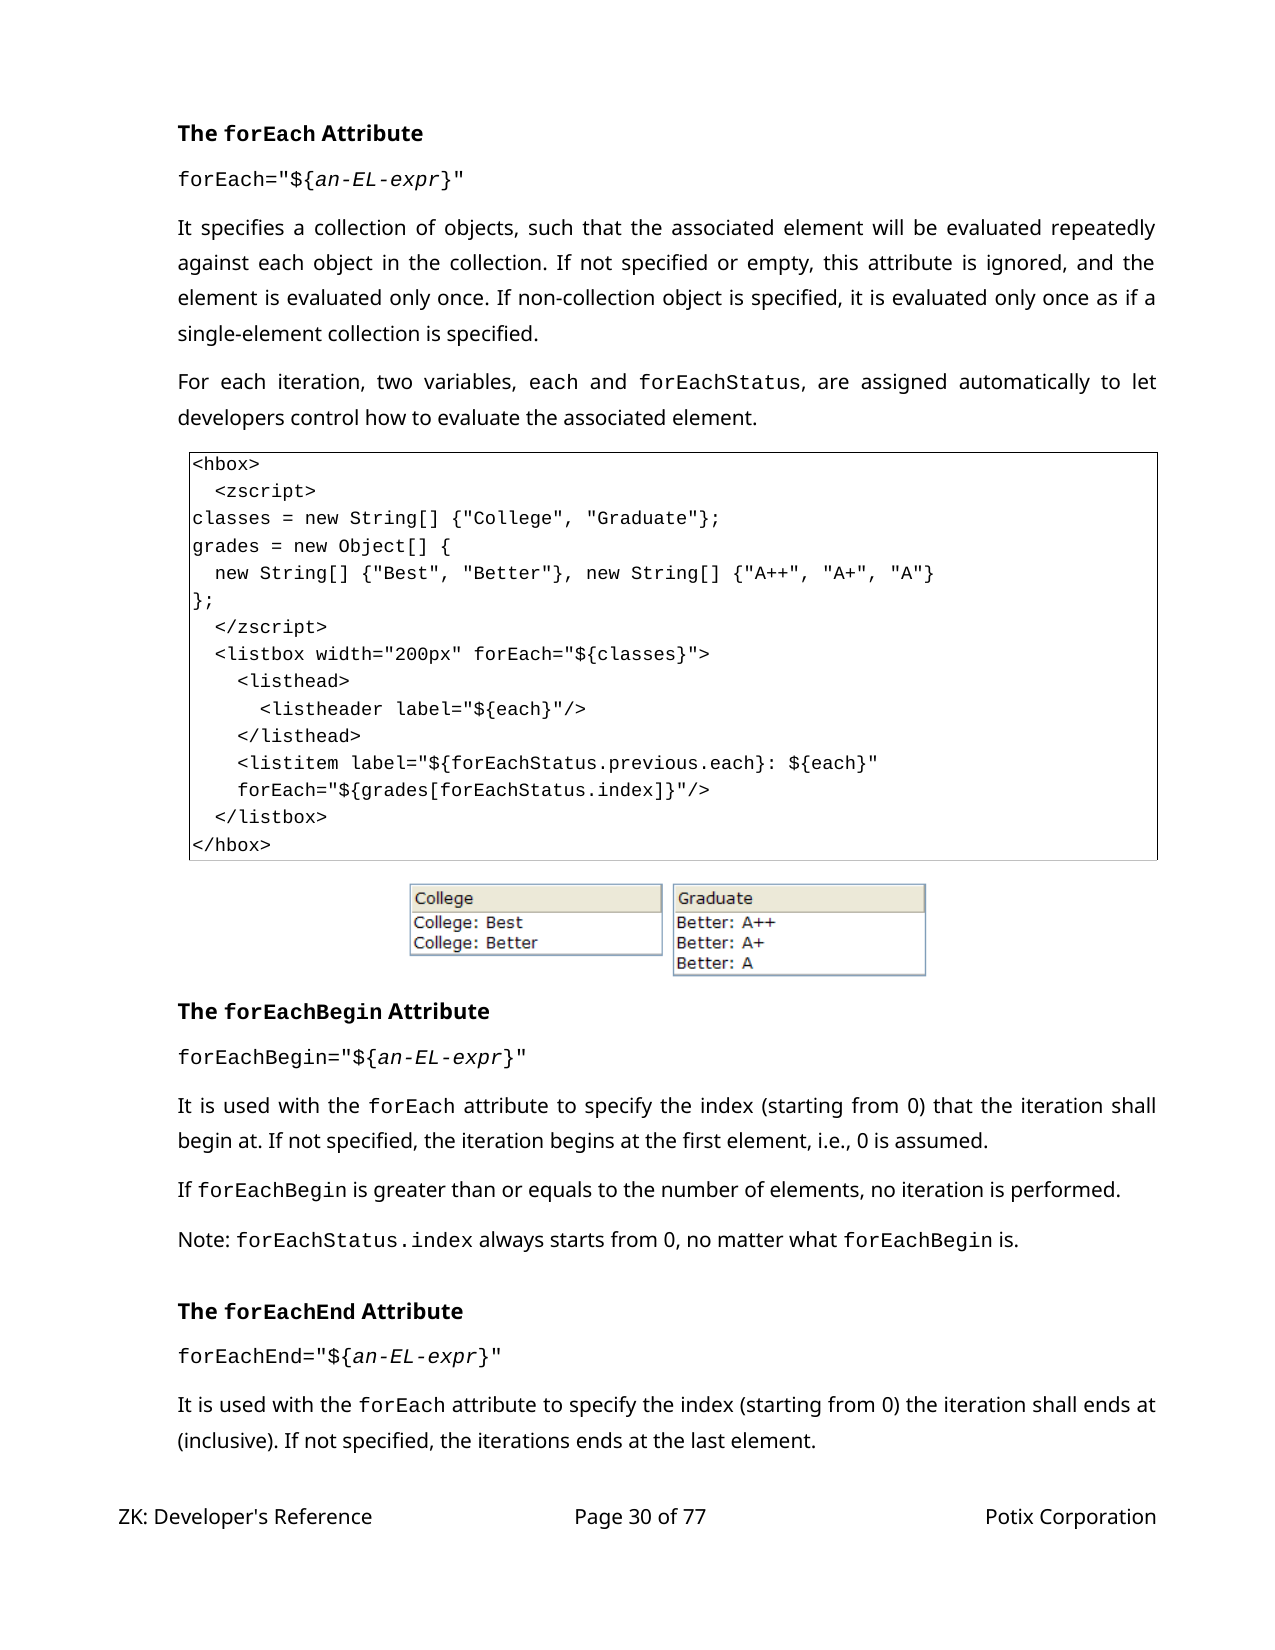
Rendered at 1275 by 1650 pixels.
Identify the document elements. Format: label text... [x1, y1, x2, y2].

text </hbox> [190, 832, 1157, 860]
text For each iteration, two variables, each and forEachStatus, are assigned automatically to let developers control how to evaluate the associated element. [177, 367, 1157, 431]
picture [407, 881, 930, 979]
text </listbox> [190, 805, 1157, 829]
text It specifies a collection of objects, such that the associated element will be evaluated repeatedly against each object in the collection. If not specified or empty, this attribute is ignored, and the element is evaluated only once. If non-collection object is specified, it is evaluated only once as if a single-element collection is specified. [177, 213, 1157, 347]
subtitle The forEach Attribute [177, 118, 1157, 148]
text classes = new String[] {"College", "Graduate"}; [190, 506, 1157, 531]
text <listbox width="200px" forEach="${classes}"> [190, 642, 1157, 666]
text <listhead> [190, 669, 1157, 694]
text <hbox> [190, 453, 1157, 476]
text <listheader label="${each}"/> [190, 697, 1157, 721]
text It is used with the forEach attribute to specify the index (starting from 0) that the iteration shall begin at. If not specified, the iteration begins at the first element, i.e., 0 is assumed. [177, 1091, 1157, 1155]
text forEachBegin="${an-EL-expr}" [177, 1047, 1157, 1071]
text </listhead> [190, 724, 1157, 748]
subtitle The forEachEnd Attribute [177, 1296, 1157, 1326]
text If forEachBegin is greater than or equals to the number of elements, no iteration is performed. [177, 1176, 1157, 1204]
text new String[] {"Best", "Better"}, new String[] {"A++", "A+", "A"} [190, 561, 1157, 585]
text <listitem label="${forEachStatus.previous.each}: ${each}" [190, 751, 1157, 775]
text Note: forEachStatus.index always starts from 0, no matter what forEachBegin is. [177, 1225, 1157, 1253]
text }; [190, 588, 1157, 612]
text forEach="${an-EL-expr}" [177, 169, 1157, 192]
text It is used with the forEach attribute to specify the index (starting from 0) the iteration shall ends at (inclusive). If not specified, the iterations ends at the last element. [177, 1391, 1157, 1454]
text <zscript> [190, 479, 1157, 503]
text grades = new Object[] { [190, 533, 1157, 558]
subtitle The forEachBegin Attribute [177, 979, 1157, 1026]
text </zscript> [190, 615, 1157, 639]
text forEachEnd="${an-EL-expr}" [177, 1346, 1157, 1370]
text forEach="${grades[forEachStatus.index]}"/> [190, 778, 1157, 802]
